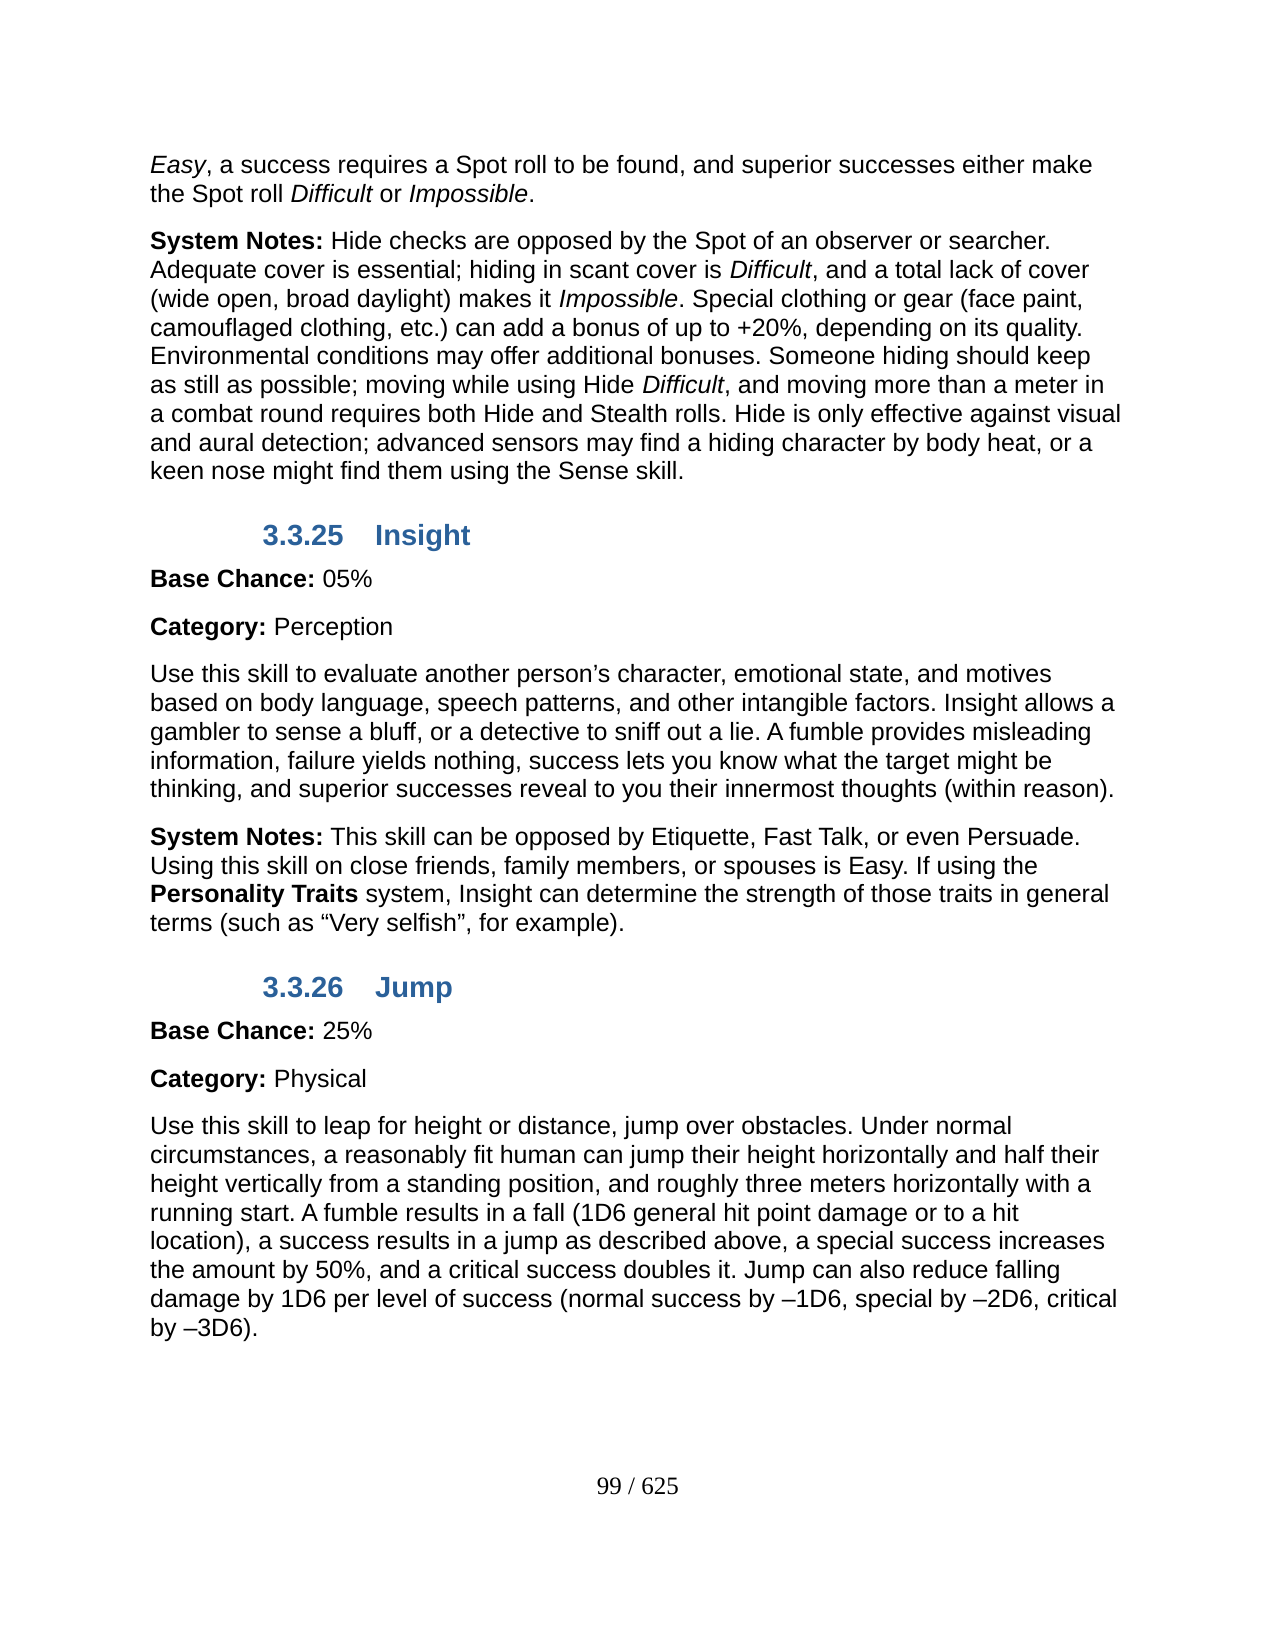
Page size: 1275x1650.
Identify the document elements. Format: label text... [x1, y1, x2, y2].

text Category: Physical [150, 1064, 1125, 1092]
subtitle Jump [262, 970, 1125, 1004]
text Use this skill to leap for height or distance, jump over obstacles. Under normal circumstances, a reasonably fit human can jump their height horizontally and half their height vertically from a standing position, and roughly three meters horizontally with a running start. A fumble results in a fall (1D6 general hit point damage or to a hit location), a success results in a jump as described above, a special success increases the amount by 50%, and a critical success doubles it. Jump can also reduce falling damage by 1D6 per level of success (normal success by –1D6, special by –2D6, critical by –3D6). [150, 1111, 1125, 1341]
text System Notes: Hide checks are opposed by the Spot of an observer or searcher. Adequate cover is essential; hiding in scant cover is Difficult, and a total lack of cover (wide open, broad daylight) makes it Impossible. Special clothing or gear (face paint, camouflaged clothing, etc.) can add a bonus of up to +20%, depending on its quality. Environmental conditions may offer additional bonuses. Someone hiding should keep as still as possible; moving while using Hide Difficult, and moving more than a meter in a combat round requires both Hide and Stealth rolls. Hide is only effective against visual and aural detection; advanced sensors may find a hiding character by body heat, or a keen nose might find them using the Sense skill. [150, 226, 1125, 485]
subtitle Insight [262, 518, 1125, 552]
text Use this skill to evaluate another person’s character, emotional state, and motives based on body language, speech patterns, and other intangible factors. Insight allows a gambler to sense a bluff, or a detective to sniff out a lie. A fumble provides misleading information, failure yields nothing, success lets you know what the target might be thinking, and superior successes reveal to you their innermost thoughts (within reason). [150, 659, 1125, 803]
text Base Chance: 05% [150, 564, 1125, 593]
text System Notes: This skill can be opposed by Etiquette, Fast Talk, or even Persuade. Using this skill on close friends, family members, or spouses is Easy. If using the Personality Traits system, Insight can determine the strength of those traits in general terms (such as “Very selfish”, for example). [150, 822, 1125, 937]
text Base Chance: 25% [150, 1016, 1125, 1045]
text Category: Perception [150, 612, 1125, 641]
text Easy, a success requires a Spot roll to be found, and superior successes either make the Spot roll Difficult or Impossible. [150, 150, 1125, 207]
